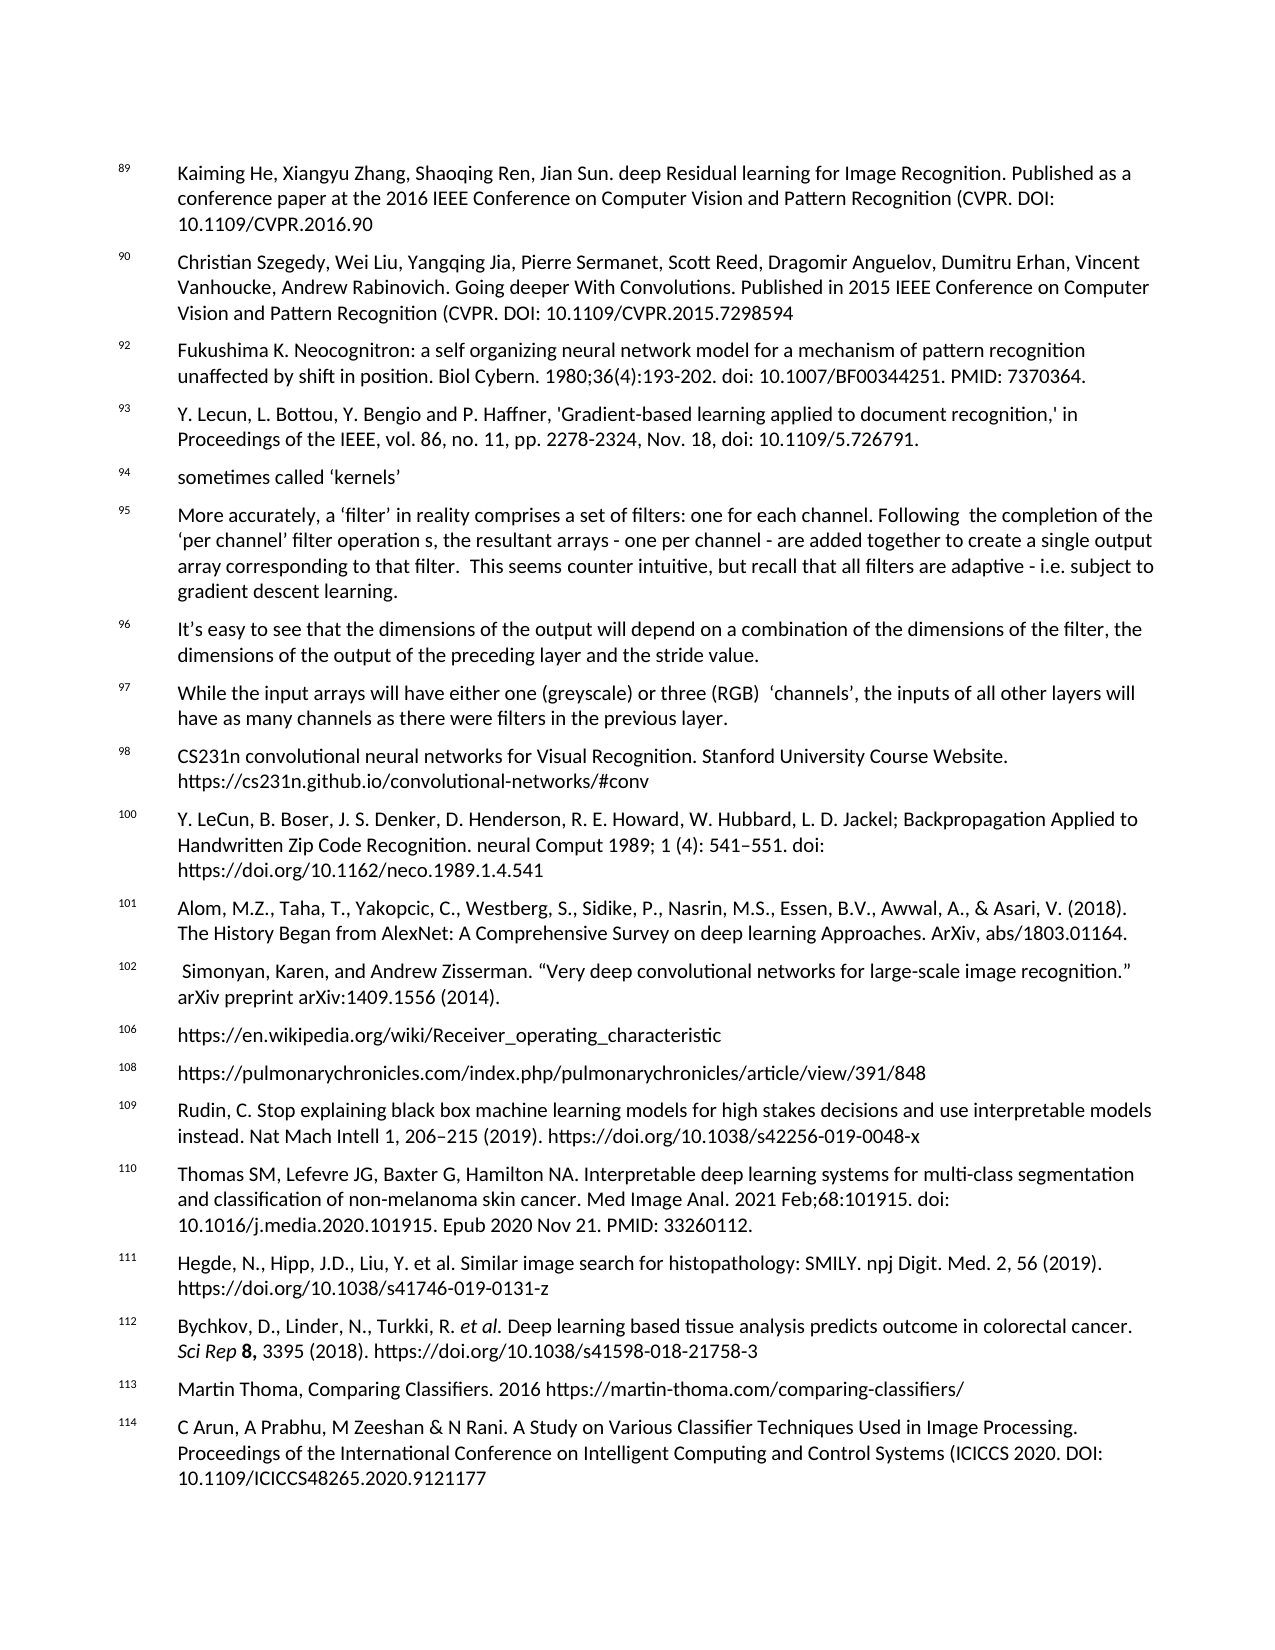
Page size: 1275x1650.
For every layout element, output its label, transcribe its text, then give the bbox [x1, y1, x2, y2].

text While the input arrays will have either one (greyscale) or three (RGB) ‘channels’, the inputs of all other layers will have as many channels as there were filters in the previous layer. [118, 680, 1157, 731]
text Y. Lecun, L. Bottou, Y. Bengio and P. Haffner, 'Gradient-based learning applied to document recognition,' in Proceedings of the IEEE, vol. 86, no. 11, pp. 2278-2324, Nov. 18, doi: 10.1109/5.726791. [118, 401, 1157, 452]
text Fukushima K. Neocognitron: a self organizing neural network model for a mechanism of pattern recognition unaffected by shift in position. Biol Cybern. 1980;36(4):193-202. doi: 10.1007/BF00344251. PMID: 7370364. [118, 338, 1157, 388]
text Simonyan, Karen, and Andrew Zisserman. “Very deep convolutional networks for large-scale image recognition.” arXiv preprint arXiv:1409.1556 (2014). [118, 958, 1157, 1009]
text https://pulmonarychronicles.com/index.php/pulmonarychronicles/article/view/391/848 [118, 1060, 1157, 1085]
text Alom, M.Z., Taha, T., Yakopcic, C., Westberg, S., Sidike, P., Nasrin, M.S., Essen, B.V., Awwal, A., & Asari, V. (2018). The History Began from AlexNet: A Comprehensive Survey on deep learning Approaches. ArXiv, abs/1803.01164. [118, 895, 1157, 946]
text https://en.wikipedia.org/wiki/Receiver_operating_characteristic [118, 1022, 1157, 1047]
text C Arun, A Prabhu, M Zeeshan & N Rani. A Study on Various Classifier Techniques Used in Image Processing. Proceedings of the International Conference on Intelligent Computing and Control Systems (ICICCS 2020. DOI: 10.1109/ICICCS48265.2020.9121177 [118, 1414, 1157, 1491]
text More accurately, a ‘filter’ in reality comprises a set of filters: one for each channel. Following the completion of the ‘per channel’ filter operation s, the resultant arrays - one per channel - are added together to create a single output array corresponding to that filter. This seems counter intuitive, but recall that all filters are adaptive - i.e. subject to gradient descent learning. [118, 502, 1157, 604]
text Christian Szegedy, Wei Liu, Yangqing Jia, Pierre Sermanet, Scott Reed, Dragomir Anguelov, Dumitru Erhan, Vincent Vanhoucke, Andrew Rabinovich. Going deeper With Convolutions. Published in 2015 IEEE Conference on Computer Vision and Pattern Recognition (CVPR. DOI: 10.1109/CVPR.2015.7298594 [118, 249, 1157, 325]
text Hegde, N., Hipp, J.D., Liu, Y. et al. Similar image search for histopathology: SMILY. npj Digit. Med. 2, 56 (2019). https://doi.org/10.1038/s41746-019-0131-z [118, 1250, 1157, 1301]
text It’s easy to see that the dimensions of the output will depend on a combination of the dimensions of the filter, the dimensions of the output of the preceding layer and the stride value. [118, 616, 1157, 667]
text Bychkov, D., Linder, N., Turkki, R. et al. Deep learning based tissue analysis predicts outcome in colorectal cancer. Sci Rep 8, 3395 (2018). https://doi.org/10.1038/s41598-018-21758-3 [118, 1313, 1157, 1364]
text Kaiming He, Xiangyu Zhang, Shaoqing Ren, Jian Sun. deep Residual learning for Image Recognition. Published as a conference paper at the 2016 IEEE Conference on Computer Vision and Pattern Recognition (CVPR. DOI: 10.1109/CVPR.2016.90 [118, 160, 1157, 236]
text Martin Thoma, Comparing Classifiers. 2016 https://martin-thoma.com/comparing-classifiers/ [118, 1376, 1157, 1402]
text Rudin, C. Stop explaining black box machine learning models for high stakes decisions and use interpretable models instead. Nat Mach Intell 1, 206–215 (2019). https://doi.org/10.1038/s42256-019-0048-x [118, 1098, 1157, 1148]
text Thomas SM, Lefevre JG, Baxter G, Hamilton NA. Interpretable deep learning systems for multi-class segmentation and classification of non-melanoma skin cancer. Med Image Anal. 2021 Feb;68:101915. doi: 10.1016/j.media.2020.101915. Epub 2020 Nov 21. PMID: 33260112. [118, 1161, 1157, 1237]
text CS231n convolutional neural networks for Visual Recognition. Stanford University Course Website. https://cs231n.github.io/convolutional-networks/#conv [118, 743, 1157, 794]
text sometimes called ‘kernels’ [118, 464, 1157, 490]
text Y. LeCun, B. Boser, J. S. Denker, D. Henderson, R. E. Howard, W. Hubbard, L. D. Jackel; Backpropagation Applied to Handwritten Zip Code Recognition. neural Comput 1989; 1 (4): 541–551. doi: https://doi.org/10.1162/neco.1989.1.4.541 [118, 806, 1157, 883]
